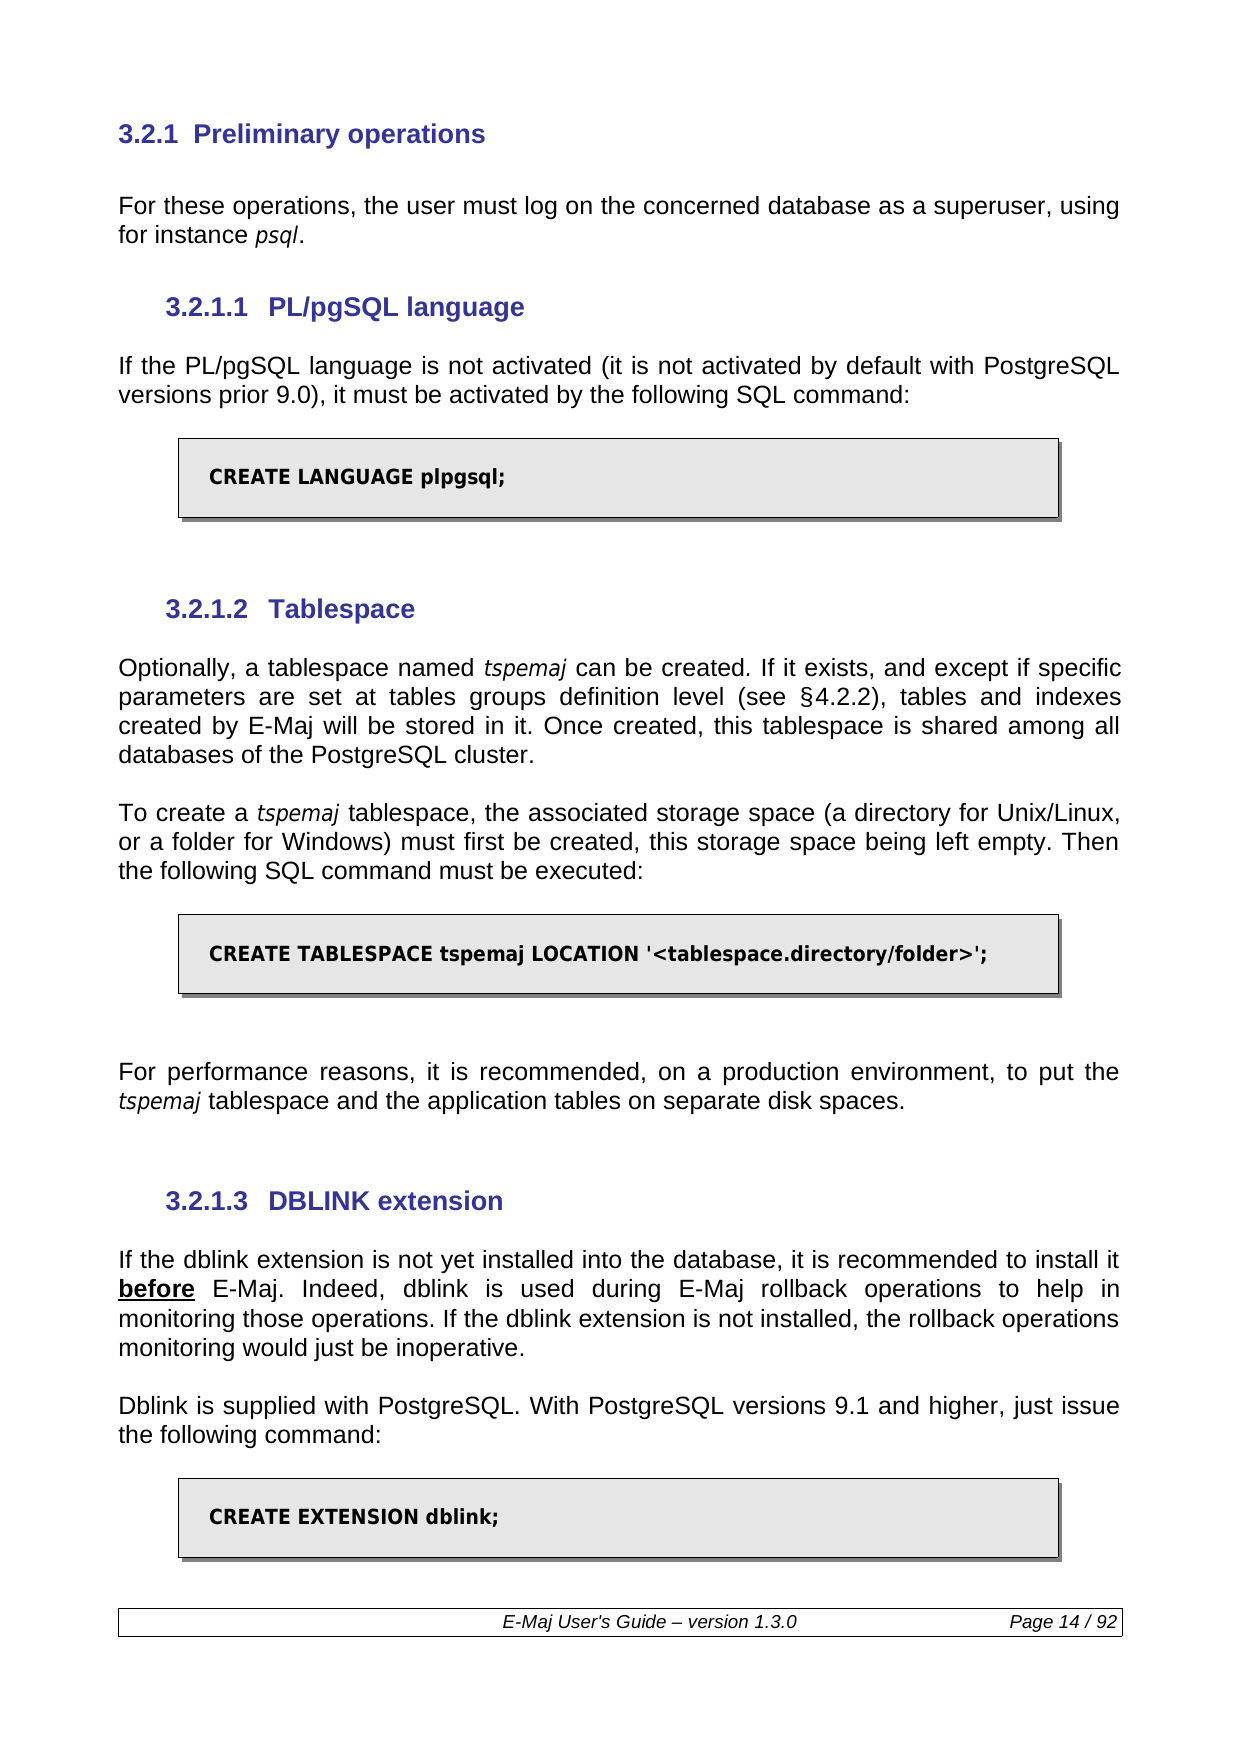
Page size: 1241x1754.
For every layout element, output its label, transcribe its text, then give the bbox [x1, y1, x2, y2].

subtitle DBLINK extension [165, 1185, 1122, 1216]
text To create a tspemaj tablespace, the associated storage space (a directory for Unix/Linux, or a folder for Windows) must first be created, this storage space being left empty. Then the following SQL command must be executed: [118, 798, 1122, 885]
text CREATE LANGUAGE plpgsql; [179, 462, 1058, 487]
text If the dblink extension is not yet installed into the database, it is recommended to install it before E-Maj. Indeed, dblink is used during E-Maj rollback operations to help in monitoring those operations. If the dblink extension is not installed, the rollback operations monitoring would just be inoperative. [118, 1245, 1122, 1362]
subtitle Tablespace [165, 592, 1122, 623]
text For these operations, the user must log on the concerned database as a superuser, using for instance psql. [118, 191, 1122, 249]
text For performance reasons, it is recommended, on a production environment, to put the tspemaj tablespace and the application tables on separate disk spaces. [118, 1056, 1122, 1114]
text CREATE EXTENSION dblink; [179, 1502, 1058, 1527]
subtitle Preliminary operations [118, 118, 1122, 149]
text Dblink is supplied with PostgreSQL. With PostgreSQL versions 9.1 and higher, just issue the following command: [118, 1391, 1122, 1449]
text Optionally, a tablespace named tspemaj can be created. If it exists, and except if specific parameters are set at tables groups definition level (see §4.2.2), tables and indexes created by E-Maj will be stored in it. Once created, this tablespace is shared among all databases of the PostgreSQL cluster. [118, 653, 1122, 769]
text CREATE TABLESPACE tspemaj LOCATION '<tablespace.directory/folder>'; [179, 939, 1058, 963]
text If the PL/pgSQL language is not activated (it is not activated by default with PostgreSQL versions prior 9.0), it must be activated by the following SQL command: [118, 351, 1122, 409]
subtitle PL/pgSQL language [165, 290, 1122, 321]
